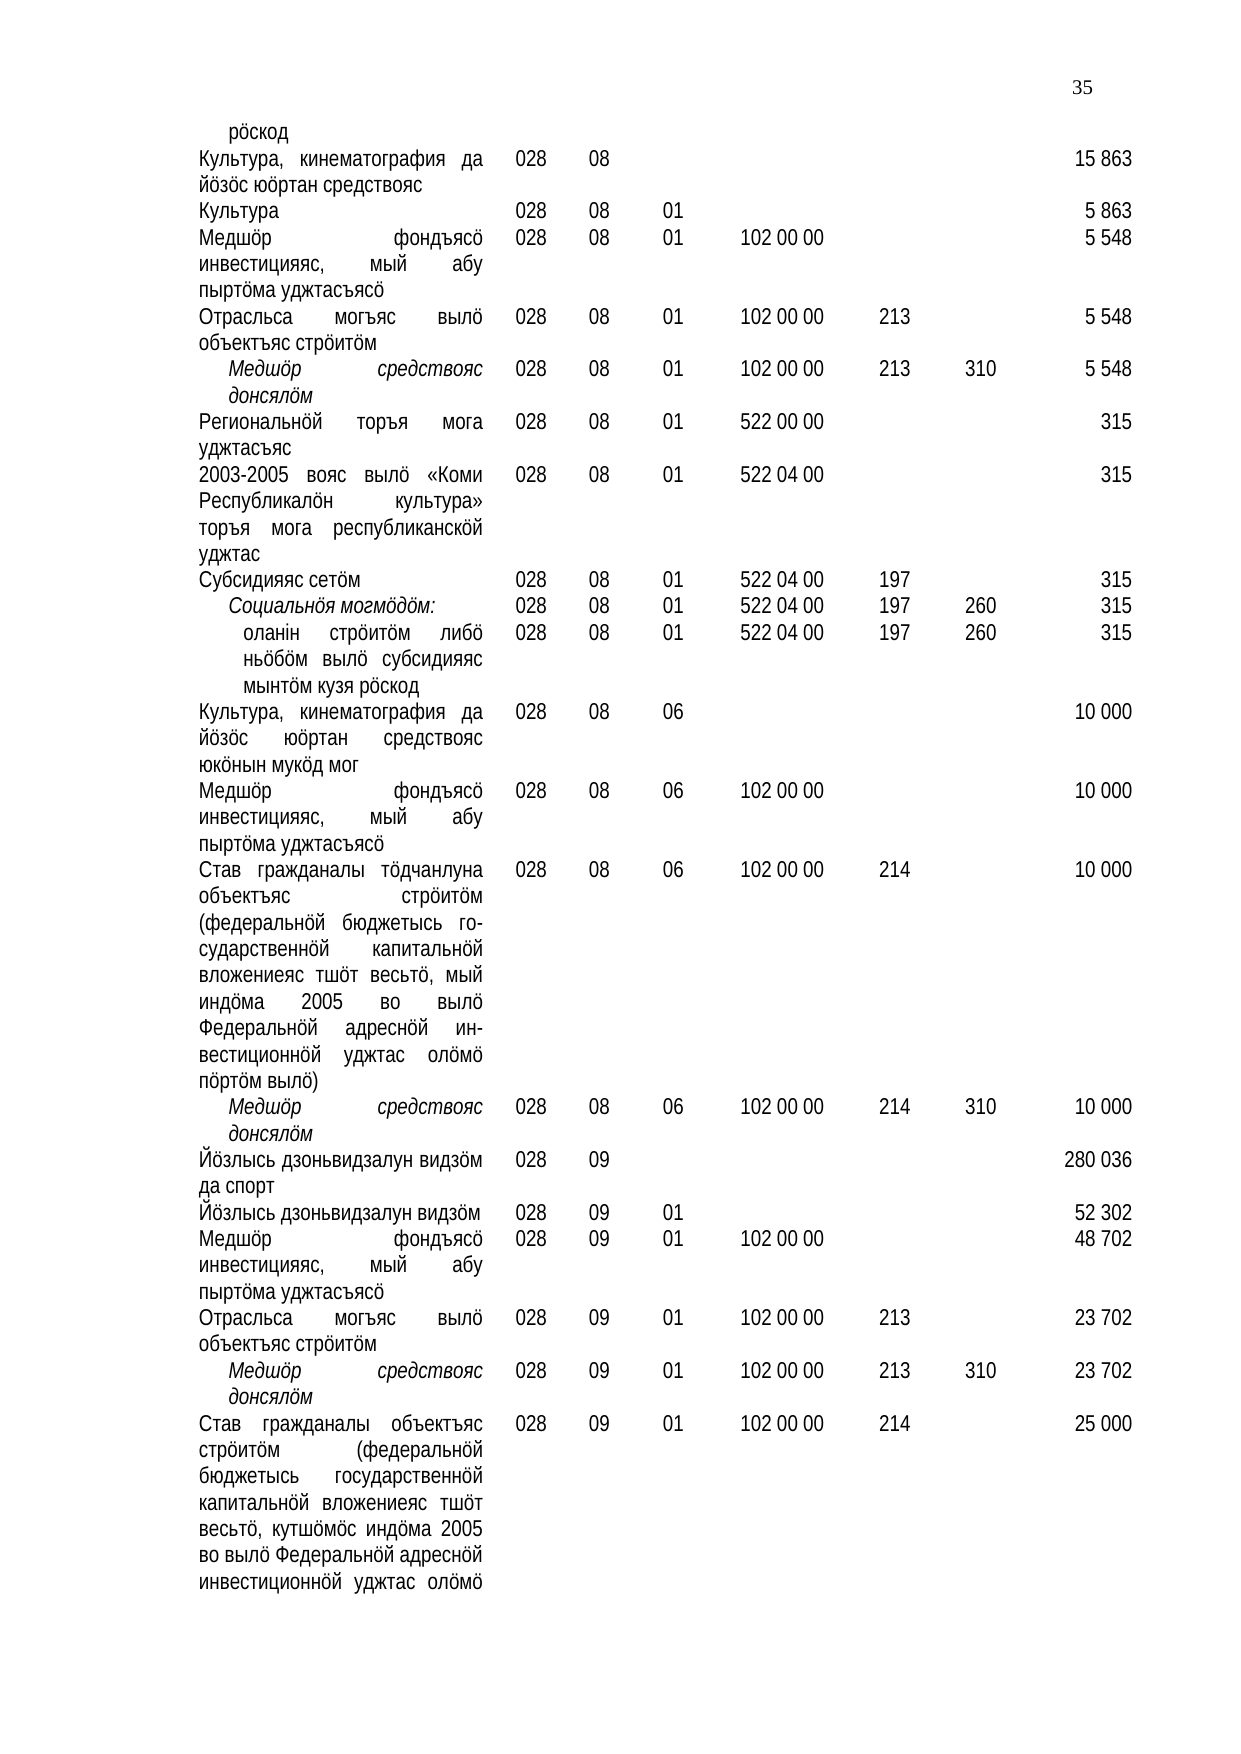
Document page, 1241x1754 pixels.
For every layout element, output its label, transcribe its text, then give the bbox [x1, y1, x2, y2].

table_cell [1143, 197, 1240, 223]
table_cell 01 [631, 461, 716, 566]
table_cell 08 [568, 619, 631, 698]
table_cell 028 [494, 1225, 568, 1304]
table_cell 08 [568, 145, 631, 197]
table_cell 213 [849, 303, 941, 355]
table_cell 08 [568, 593, 631, 619]
table_cell [941, 698, 1021, 777]
table_cell 01 [631, 566, 716, 592]
table_cell 01 [631, 1410, 716, 1594]
table_cell [941, 1304, 1021, 1357]
table_cell 214 [849, 1093, 941, 1146]
table_cell 09 [568, 1225, 631, 1304]
table_cell [849, 1146, 941, 1199]
table_cell 522 04 00 [716, 566, 848, 592]
table_cell [716, 118, 848, 144]
table_cell [941, 408, 1021, 461]
table_cell [1143, 1199, 1240, 1225]
table_cell 06 [631, 856, 716, 1093]
table_cell [1143, 1410, 1240, 1594]
table_cell 102 00 00 [716, 1304, 848, 1357]
table_cell [631, 118, 716, 144]
table_cell 310 [941, 1093, 1021, 1146]
table_cell 197 [849, 619, 941, 698]
table_cell 028 [494, 1199, 568, 1225]
table_cell 315 [1021, 619, 1143, 698]
table_cell [849, 1225, 941, 1304]
table_cell 08 [568, 1093, 631, 1146]
table_cell [1143, 566, 1240, 592]
table_cell [631, 1146, 716, 1199]
table_cell 213 [849, 1304, 941, 1357]
table_cell [716, 698, 848, 777]
table_cell 260 [941, 619, 1021, 698]
table_cell [849, 698, 941, 777]
table_cell 028 [494, 1357, 568, 1409]
table_cell [716, 145, 848, 197]
table_cell 10 000 [1021, 856, 1143, 1093]
table_cell 102 00 00 [716, 856, 848, 1093]
table_cell 09 [568, 1357, 631, 1409]
table_cell Став гражданалы объектъяс стрöитöм (федеральнöй бюджетысь государственнöй капитальнöй вложениеяс тшöт весьтö, кутшöмöс индöма 2005 во вылö Федеральнöй адреснöй инвестиционнöй уджтас олöмö [188, 1410, 494, 1594]
table_cell 5 548 [1021, 355, 1143, 408]
table_cell [849, 145, 941, 197]
table_cell [568, 118, 631, 144]
table_cell 028 [494, 1146, 568, 1199]
table_cell [1143, 118, 1240, 144]
table_cell 2003-2005 вояс вылö «Коми Республикалöн культура» торъя мога республиканскöй уджтас [188, 461, 494, 566]
table_cell [941, 303, 1021, 355]
table_cell Культура [188, 197, 494, 223]
table_cell 01 [631, 1357, 716, 1409]
table_cell [494, 118, 568, 144]
table_cell [1143, 1093, 1240, 1146]
table_cell 09 [568, 1146, 631, 1199]
table_cell 028 [494, 1093, 568, 1146]
table_cell 028 [494, 698, 568, 777]
table_cell 08 [568, 355, 631, 408]
table_cell [1143, 408, 1240, 461]
table_cell 315 [1021, 461, 1143, 566]
table_cell [1143, 593, 1240, 619]
table_cell 08 [568, 408, 631, 461]
table_cell [1021, 118, 1143, 144]
table_cell [1143, 1357, 1240, 1409]
table_cell 028 [494, 1304, 568, 1357]
table_cell [941, 145, 1021, 197]
table_cell [941, 224, 1021, 303]
table_cell [941, 461, 1021, 566]
table_cell [849, 118, 941, 144]
table_cell [716, 1146, 848, 1199]
table_cell 01 [631, 303, 716, 355]
table_cell [849, 777, 941, 856]
table_cell 260 [941, 593, 1021, 619]
table_cell 01 [631, 593, 716, 619]
table_cell 028 [494, 856, 568, 1093]
table_cell [716, 197, 848, 223]
table_cell [849, 1199, 941, 1225]
table_cell Медшöр средствояс донсялöм [188, 355, 494, 408]
table_cell [941, 1146, 1021, 1199]
table_cell 01 [631, 408, 716, 461]
table_cell 102 00 00 [716, 1357, 848, 1409]
table_cell [941, 118, 1021, 144]
table_cell 10 000 [1021, 777, 1143, 856]
table_cell 315 [1021, 566, 1143, 592]
table_cell 5 863 [1021, 197, 1143, 223]
table_cell 522 00 00 [716, 408, 848, 461]
table_cell [716, 1199, 848, 1225]
table_cell 028 [494, 303, 568, 355]
table_cell 08 [568, 224, 631, 303]
table_cell [1143, 698, 1240, 777]
table_cell 08 [568, 303, 631, 355]
table_cell 280 036 [1021, 1146, 1143, 1199]
table_cell Субсидияяс сетöм [188, 566, 494, 592]
table_cell Медшöр средствояс донсялöм [188, 1357, 494, 1409]
table_cell Став гражданалы тöдчан­луна объектъяс стрöитöм (федеральнöй бюджетысь го­сударственнöй капиталь­нöй вложениеяс тшöт весь­тö, мый индöма 2005 во вы­лö Федеральнöй адреснöй ин­вестиционнöй уджтас олöмö пöртöм вылö) [188, 856, 494, 1093]
table_cell [849, 461, 941, 566]
table_cell Отрасльса могъяс вылö объектъяс стрöитöм [188, 303, 494, 355]
table_cell Йöзлысь дзоньвидзалун видзöм да спорт [188, 1146, 494, 1199]
table_cell [941, 566, 1021, 592]
table_cell [1143, 856, 1240, 1093]
table_cell 310 [941, 1357, 1021, 1409]
table_cell [849, 224, 941, 303]
table_cell 102 00 00 [716, 303, 848, 355]
table_cell 01 [631, 197, 716, 223]
table_cell 01 [631, 1225, 716, 1304]
table_cell 06 [631, 698, 716, 777]
table_cell 01 [631, 355, 716, 408]
table_cell 10 000 [1021, 1093, 1143, 1146]
table_cell 102 00 00 [716, 1410, 848, 1594]
table_cell 028 [494, 619, 568, 698]
table_cell 5 548 [1021, 224, 1143, 303]
table_cell Отрасльса могъяс вылö объектъяс стрöитöм [188, 1304, 494, 1357]
table_cell [1143, 224, 1240, 303]
table_cell [941, 1410, 1021, 1594]
table_cell 08 [568, 698, 631, 777]
table_cell 028 [494, 461, 568, 566]
table_cell 028 [494, 355, 568, 408]
table_cell [941, 197, 1021, 223]
table_cell 06 [631, 777, 716, 856]
table_cell 197 [849, 593, 941, 619]
table_cell [941, 777, 1021, 856]
table_cell оланiн стрöитöм либö ньöбöм вылö субсидияяс мынтöм кузя рöскод [188, 619, 494, 698]
table_cell рöскод [188, 118, 494, 144]
table_cell [1143, 145, 1240, 197]
table_cell 08 [568, 856, 631, 1093]
table_cell 08 [568, 461, 631, 566]
table_cell 09 [568, 1199, 631, 1225]
table_cell 08 [568, 566, 631, 592]
table_cell [1143, 619, 1240, 698]
table_cell Медшöр средствояс донсялöм [188, 1093, 494, 1146]
table_cell 028 [494, 145, 568, 197]
table_cell 214 [849, 1410, 941, 1594]
table_cell 10 000 [1021, 698, 1143, 777]
table_cell 06 [631, 1093, 716, 1146]
table_cell [941, 856, 1021, 1093]
table_cell [1143, 777, 1240, 856]
table_cell Региональнöй торъя мога уджтасъяс [188, 408, 494, 461]
table_cell 52 302 [1021, 1199, 1143, 1225]
table_cell Культура, кинематография да йöзöс юöртан средствояс юкöнын мукöд мог [188, 698, 494, 777]
table_cell 102 00 00 [716, 1093, 848, 1146]
table_cell 01 [631, 1304, 716, 1357]
table_cell 08 [568, 777, 631, 856]
table_cell Социальнöя могмöдöм: [188, 593, 494, 619]
table_cell 09 [568, 1304, 631, 1357]
table_cell 028 [494, 593, 568, 619]
table_cell 315 [1021, 408, 1143, 461]
table_cell 102 00 00 [716, 224, 848, 303]
table_cell 213 [849, 355, 941, 408]
table_cell 028 [494, 566, 568, 592]
table_cell [1143, 1146, 1240, 1199]
table_cell 08 [568, 197, 631, 223]
table_cell Культура, кинематография да йöзöс юöртан средствояс [188, 145, 494, 197]
table_cell 522 04 00 [716, 619, 848, 698]
table_cell 028 [494, 408, 568, 461]
table_cell [941, 1199, 1021, 1225]
table_cell 01 [631, 619, 716, 698]
table_cell 15 863 [1021, 145, 1143, 197]
table_cell 102 00 00 [716, 777, 848, 856]
table_cell [1143, 461, 1240, 566]
table_cell [1143, 355, 1240, 408]
table_cell [1143, 1225, 1240, 1304]
table_cell 522 04 00 [716, 461, 848, 566]
table_cell 522 04 00 [716, 593, 848, 619]
table_cell 5 548 [1021, 303, 1143, 355]
table_cell 102 00 00 [716, 355, 848, 408]
table_cell 197 [849, 566, 941, 592]
table_cell 09 [568, 1410, 631, 1594]
table_cell [631, 145, 716, 197]
table_cell 214 [849, 856, 941, 1093]
table_cell Медшöр фондъясö инвестицияяс, мый абу пыртöма уджтасъясö [188, 1225, 494, 1304]
table_cell 102 00 00 [716, 1225, 848, 1304]
table_cell [1143, 303, 1240, 355]
table_cell 028 [494, 1410, 568, 1594]
table_cell 01 [631, 1199, 716, 1225]
table_cell 23 702 [1021, 1357, 1143, 1409]
table_cell 213 [849, 1357, 941, 1409]
table_cell 25 000 [1021, 1410, 1143, 1594]
table_cell Медшöр фондъясö инвестицияяс, мый абу пыртöма уджтасъясö [188, 224, 494, 303]
table_cell 315 [1021, 593, 1143, 619]
table_cell [1143, 1304, 1240, 1357]
table_cell 48 702 [1021, 1225, 1143, 1304]
table_cell [849, 197, 941, 223]
table_cell Йöзлысь дзоньвидзалун видзöм [188, 1199, 494, 1225]
table_cell 310 [941, 355, 1021, 408]
table_cell 028 [494, 224, 568, 303]
table_cell 028 [494, 197, 568, 223]
table_cell [849, 408, 941, 461]
table_cell [941, 1225, 1021, 1304]
table_cell 01 [631, 224, 716, 303]
table_cell 028 [494, 777, 568, 856]
table_cell 23 702 [1021, 1304, 1143, 1357]
table_cell Медшöр фондъясö инвестицияяс, мый абу пыртöма уджтасъясö [188, 777, 494, 856]
